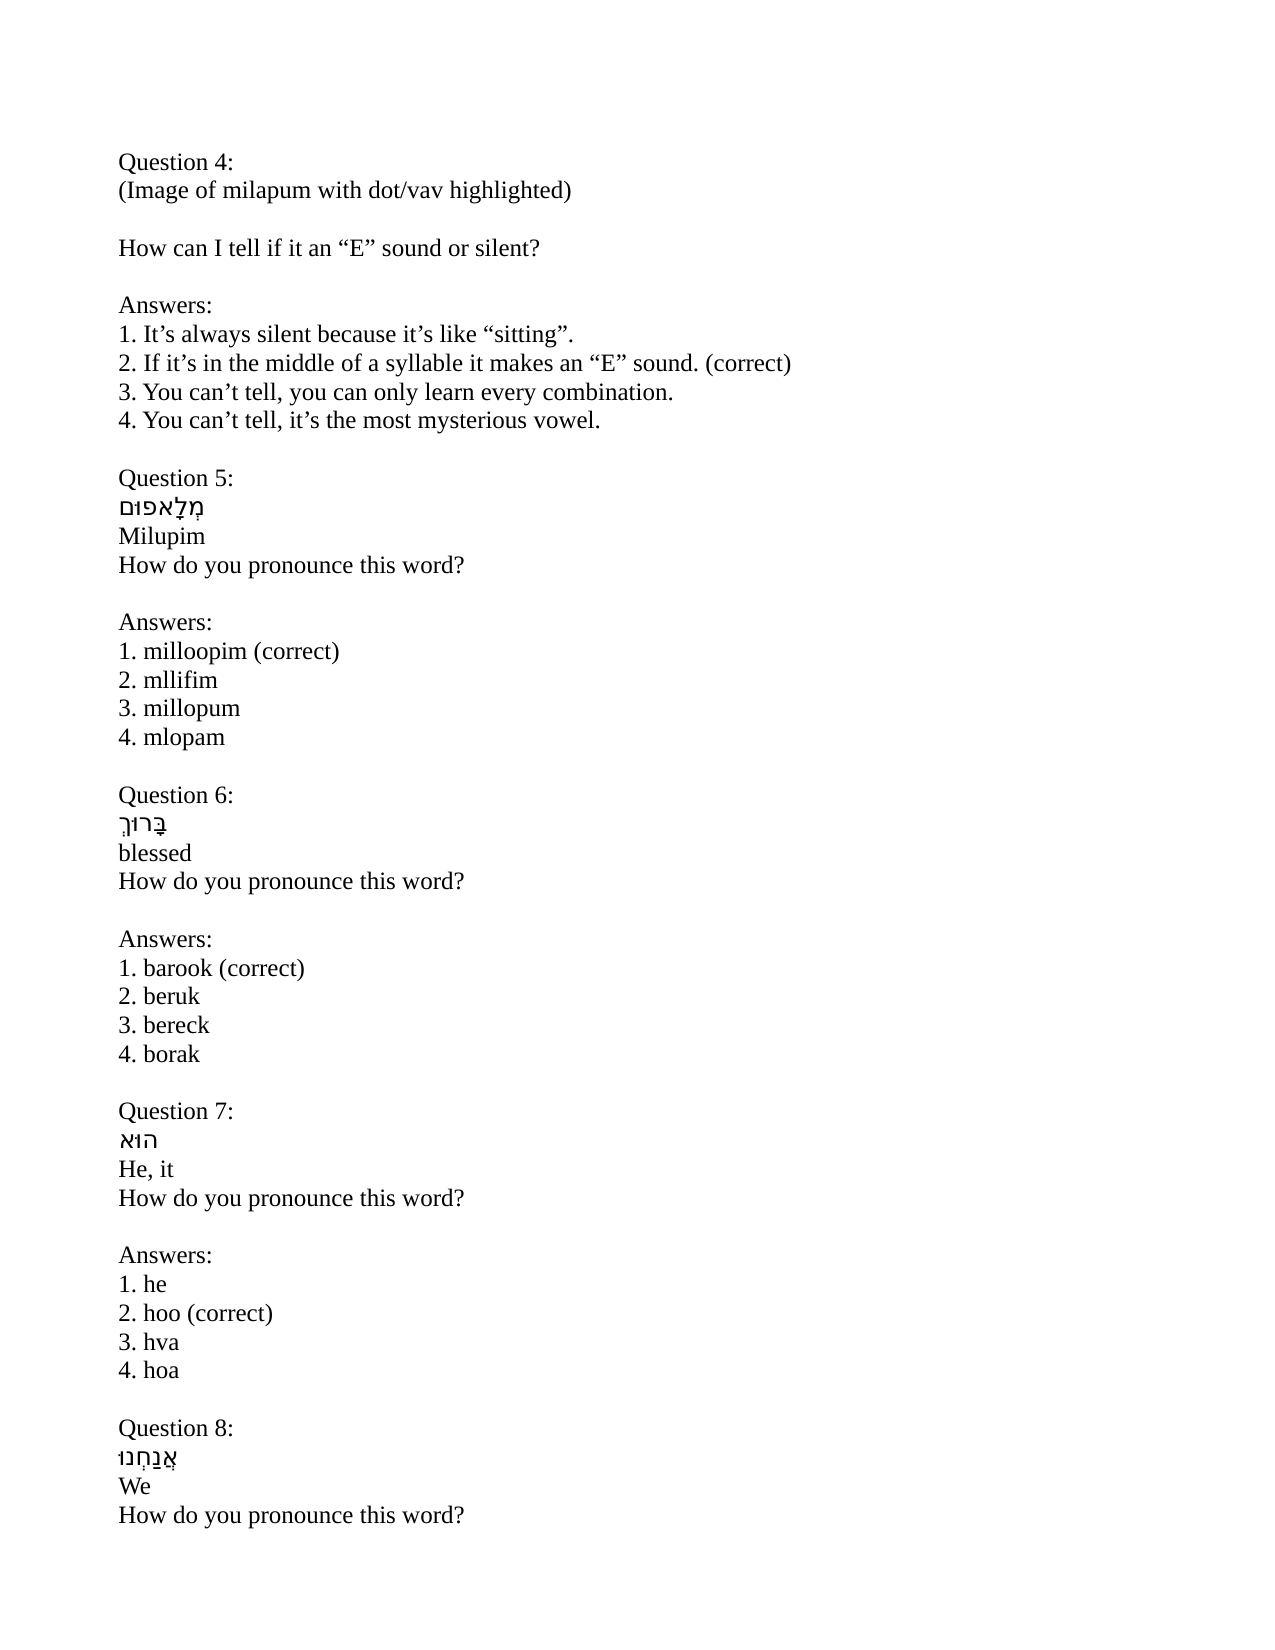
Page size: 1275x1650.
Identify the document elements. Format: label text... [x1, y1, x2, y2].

text 4. borak [118, 1039, 1157, 1068]
text blessed [118, 838, 1157, 866]
text מְלָאפוּם [118, 492, 1157, 521]
text (Image of milapum with dot/vav highlighted) [118, 176, 1157, 204]
text 1. milloopim (correct) [118, 636, 1157, 665]
text How do you pronounce this word? [118, 1500, 1157, 1528]
text 3. You can’t tell, you can only learn every combination. [118, 377, 1157, 406]
text Question 5: [118, 463, 1157, 492]
text 4. mlopam [118, 722, 1157, 751]
text Milupim [118, 521, 1157, 550]
text 4. hoa [118, 1356, 1157, 1384]
text 2. hoo (correct) [118, 1298, 1157, 1327]
text Question 4: [118, 147, 1157, 176]
text Answers: [118, 924, 1157, 953]
text הוּא [118, 1125, 1157, 1154]
text 1. It’s always silent because it’s like “sitting”. [118, 319, 1157, 348]
text How do you pronounce this word? [118, 550, 1157, 578]
text 2. If it’s in the middle of a syllable it makes an “E” sound. (correct) [118, 348, 1157, 377]
text 2. beruk [118, 981, 1157, 1010]
text 3. millopum [118, 693, 1157, 722]
text Answers: [118, 607, 1157, 636]
text How do you pronounce this word? [118, 1183, 1157, 1212]
text 3. hva [118, 1327, 1157, 1356]
text בָּרוּךְ [118, 808, 1157, 838]
text He, it [118, 1154, 1157, 1183]
text We [118, 1471, 1157, 1500]
text Question 7: [118, 1096, 1157, 1125]
text 2. mllifim [118, 665, 1157, 693]
text 4. You can’t tell, it’s the most mysterious vowel. [118, 406, 1157, 434]
text Question 6: [118, 780, 1157, 808]
text אֲנַחְנוּ [118, 1442, 1157, 1471]
text Answers: [118, 291, 1157, 319]
text How can I tell if it an “E” sound or silent? [118, 233, 1157, 262]
text Answers: [118, 1241, 1157, 1269]
text 1. he [118, 1269, 1157, 1298]
text 1. barook (correct) [118, 953, 1157, 981]
text How do you pronounce this word? [118, 866, 1157, 895]
text Question 8: [118, 1413, 1157, 1442]
text 3. bereck [118, 1010, 1157, 1039]
